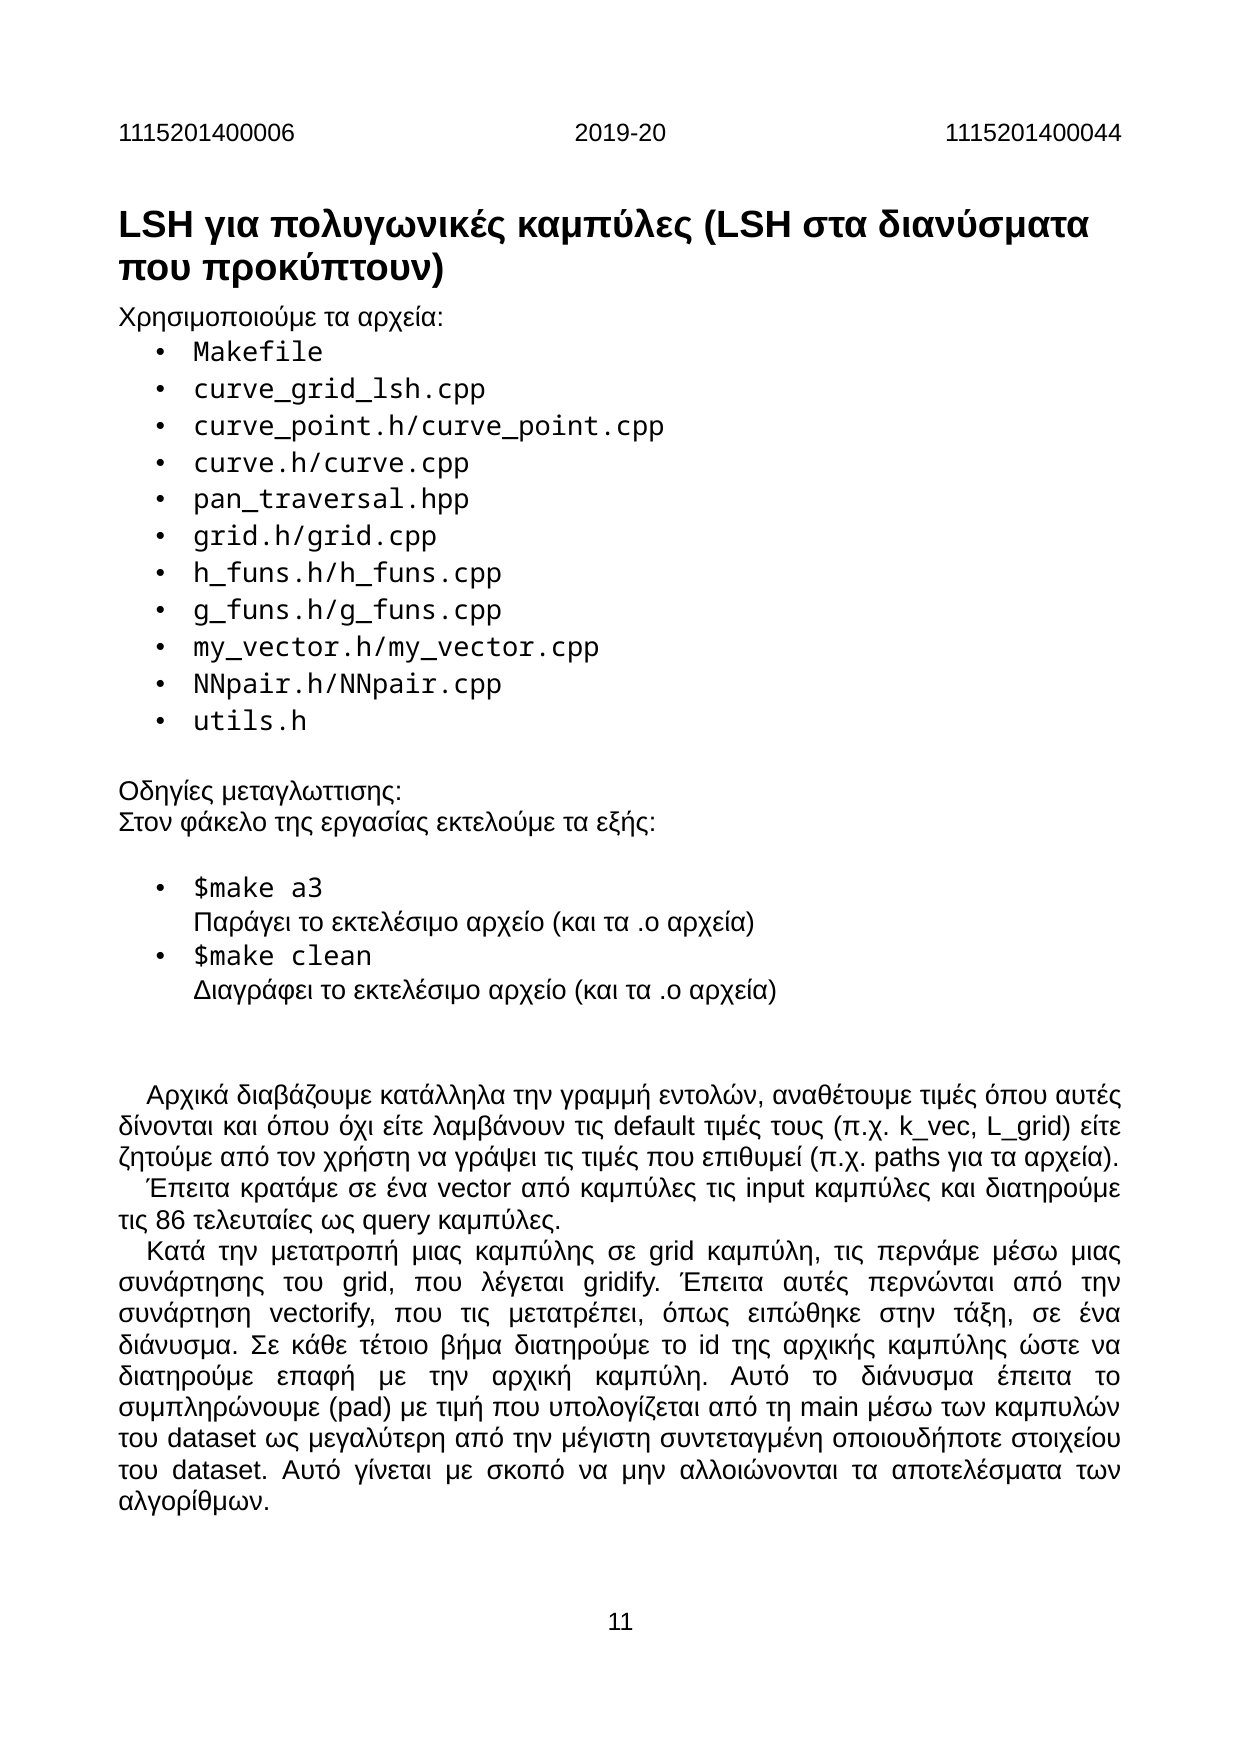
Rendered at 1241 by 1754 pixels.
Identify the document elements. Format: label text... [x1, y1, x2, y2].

text Οδηγίες μεταγλωττισης: [118, 775, 1122, 806]
list curve_grid_lsh.cpp [156, 369, 1122, 406]
list grid.h/grid.cpp [156, 517, 1122, 554]
list Διαγράφει το εκτελέσιμο αρχείο (και τα .o αρχεία) [156, 974, 1122, 1005]
list h_funs.h/h_funs.cpp [156, 554, 1122, 591]
list curve_point.h/curve_point.cpp [156, 406, 1122, 443]
list g_funs.h/g_funs.cpp [156, 591, 1122, 627]
list $make a3 Παράγει το εκτελέσιμο αρχείο (και τα .o αρχεία) [156, 869, 1122, 937]
list utils.h [156, 701, 1122, 738]
text Στον φάκελο της εργασίας εκτελούμε τα εξής: [118, 806, 1122, 837]
subtitle LSH για πολυγωνικές καμπύλες (LSH στα διανύσματα που προκύπτουν) [118, 201, 1122, 289]
list $make clean [156, 937, 1122, 974]
text Χρησιμοποιούμε τα αρχεία: [118, 301, 1122, 332]
list pan_traversal.hpp [156, 480, 1122, 517]
text Έπειτα κρατάμε σε ένα vector από καμπύλες τις input καμπύλες και διατηρούμε τις 86 τελευταίες ως query καμπύλες. [118, 1172, 1122, 1235]
list my_vector.h/my_vector.cpp [156, 627, 1122, 664]
list Makefile [156, 332, 1122, 369]
text Κατά την μετατροπή μιας καμπύλης σε grid καμπύλη, τις περνάμε μέσω μιας συνάρτησης του grid, που λέγεται gridify. Έπειτα αυτές περνώνται από την συνάρτηση vectorify, που τις μετατρέπει, όπως ειπώθηκε στην τάξη, σε ένα διάνυσμα. Σε κάθε τέτοιο βήμα διατηρούμε το id της αρχικής καμπύλης ώστε να διατηρούμε επαφή με την αρχική καμπύλη. Αυτό το διάνυσμα έπειτα το συμπληρώνουμε (pad) με τιμή που υπολογίζεται από τη main μέσω των καμπυλών του dataset ως μεγαλύτερη από την μέγιστη συντεταγμένη οποιουδήποτε στοιχείου του dataset. Αυτό γίνεται με σκοπό να μην αλλοιώνονται τα αποτελέσματα των αλγορίθμων. [118, 1235, 1122, 1516]
text Αρχικά διαβάζουμε κατάλληλα την γραμμή εντολών, αναθέτουμε τιμές όπου αυτές δίνονται και όπου όχι είτε λαμβάνουν τις default τιμές τους (π.χ. k_vec, L_grid) είτε ζητούμε από τον χρήστη να γράψει τις τιμές που επιθυμεί (π.χ. paths για τα αρχεία). [118, 1079, 1122, 1172]
list curve.h/curve.cpp [156, 443, 1122, 480]
list NΝpair.h/NΝpair.cpp [156, 664, 1122, 701]
